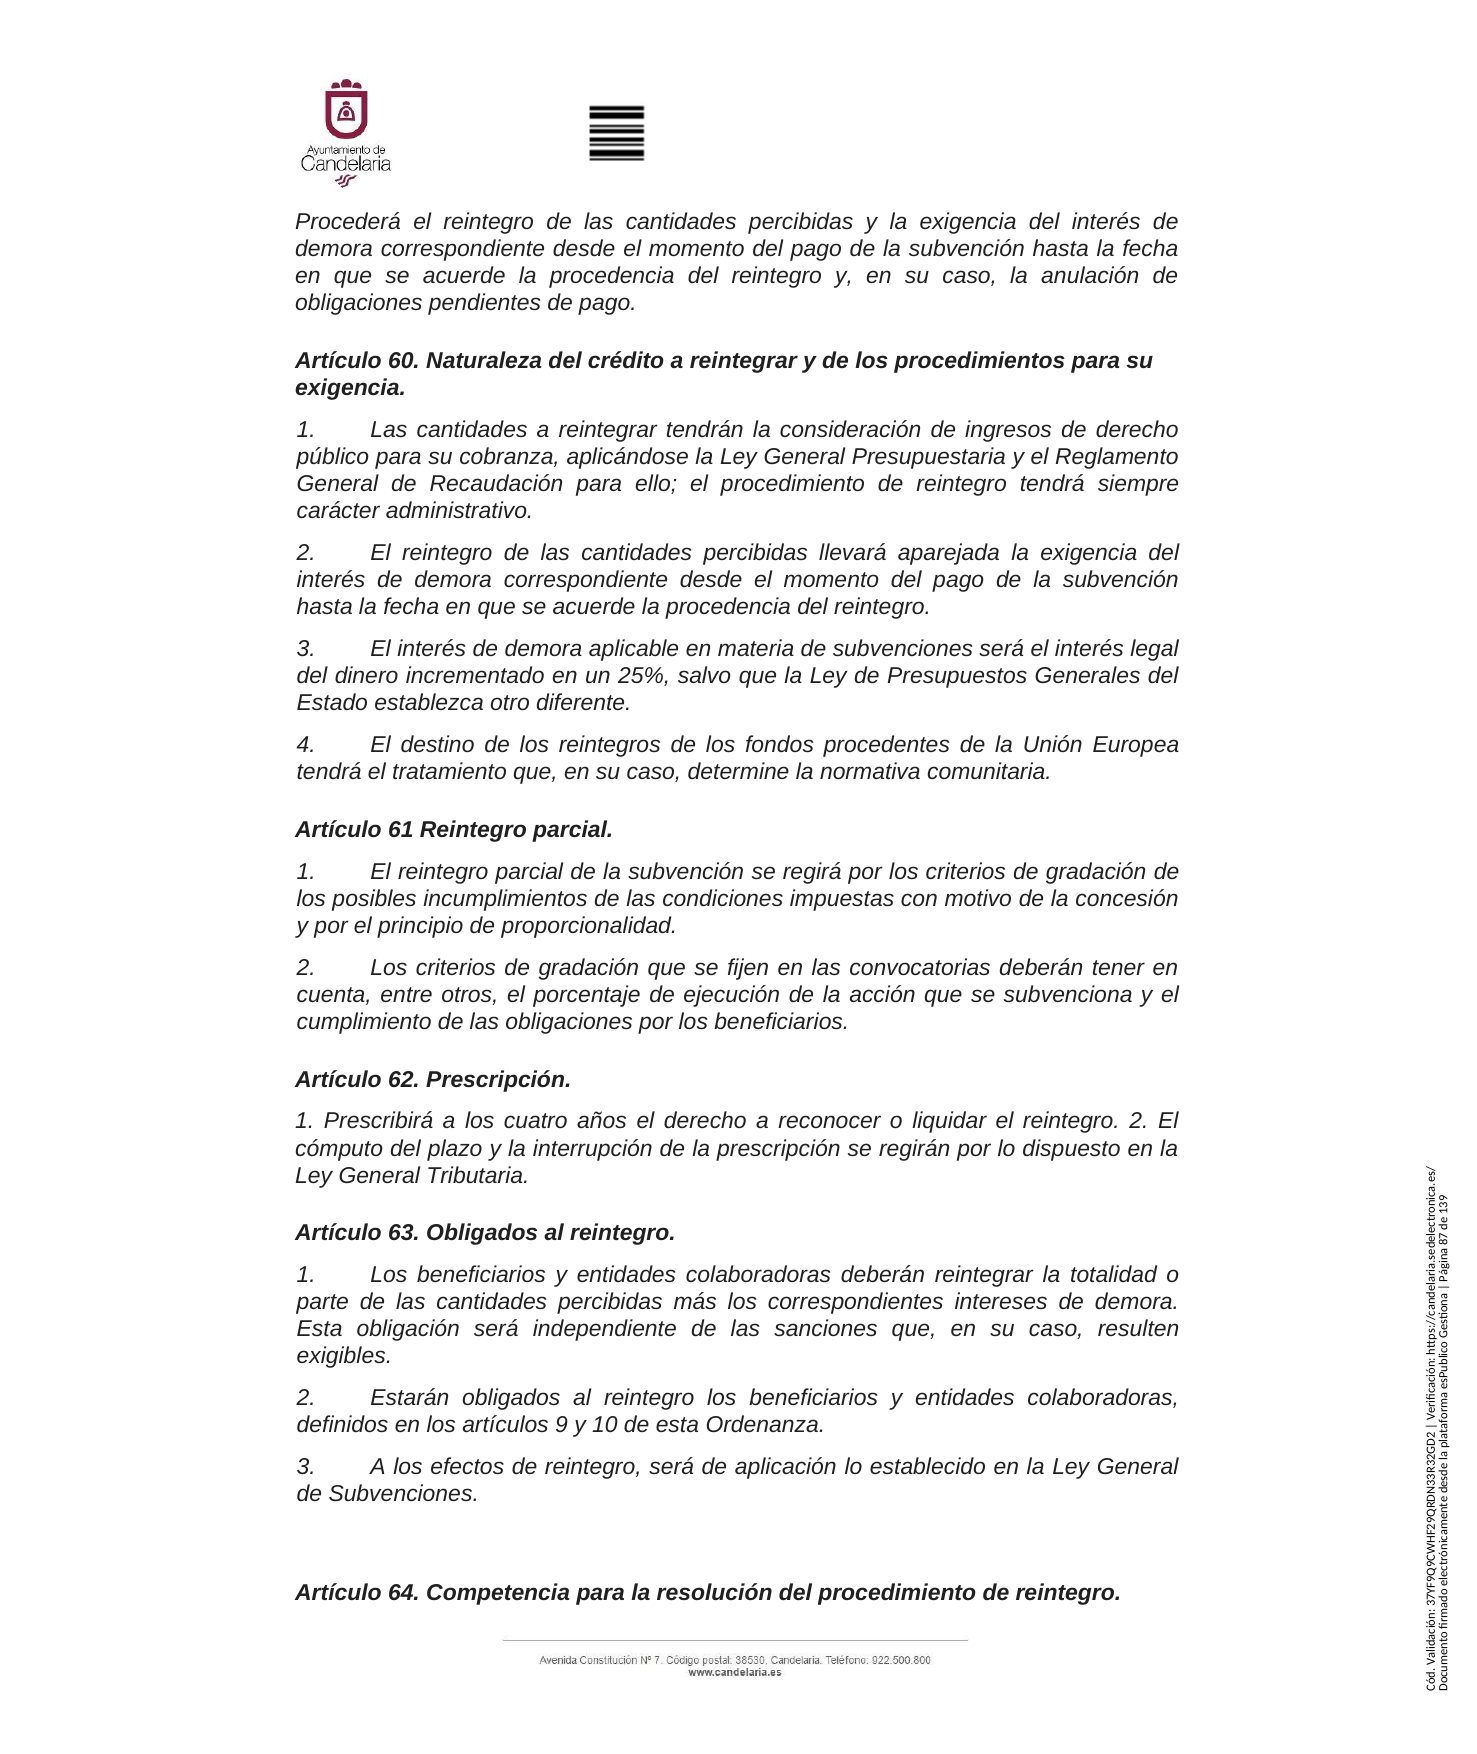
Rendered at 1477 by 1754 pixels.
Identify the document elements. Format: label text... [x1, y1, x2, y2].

text Artículo 62. Prescripción. [295, 1066, 1182, 1092]
list Los beneficiarios y entidades colaboradoras deberán reintegrar la totalidad o parte de las cantidades percibidas más los correspondientes intereses de demora. Esta obligación será independiente de las sanciones que, en su caso, resulten exigibles. [296, 1261, 1182, 1368]
list Las cantidades a reintegrar tendrán la consideración de ingresos de derecho público para su cobranza, aplicándose la Ley General Presupuestaria y el Reglamento General de Recaudación para ello; el procedimiento de reintegro tendrá siempre carácter administrativo. [296, 416, 1182, 523]
list El reintegro parcial de la subvención se regirá por los criterios de gradación de los posibles incumplimientos de las condiciones impuestas con motivo de la concesión y por el principio de proporcionalidad. [296, 858, 1182, 938]
list Los criterios de gradación que se fijen en las convocatorias deberán tener en cuenta, entre otros, el porcentaje de ejecución de la acción que se subvenciona y el cumplimiento de las obligaciones por los beneficiarios. [296, 954, 1182, 1034]
text Artículo 60. Naturaleza del crédito a reintegrar y de los procedimientos para su exigencia. [295, 347, 1182, 400]
text 1. Prescribirá a los cuatro años el derecho a reconocer o liquidar el reintegro. 2. El cómputo del plazo y la interrupción de la prescripción se regirán por lo dispuesto en la Ley General Tributaria. [295, 1107, 1182, 1188]
list El destino de los reintegros de los fondos procedentes de la Unión Europea tendrá el tratamiento que, en su caso, determine la normativa comunitaria. [296, 731, 1182, 785]
text Procederá el reintegro de las cantidades percibidas y la exigencia del interés de demora correspondiente desde el momento del pago de la subvención hasta la fecha en que se acuerde la procedencia del reintegro y, en su caso, la anulación de obligaciones pendientes de pago. [295, 208, 1182, 316]
list El interés de demora aplicable en materia de subvenciones será el interés legal del dinero incrementado en un 25%, salvo que la Ley de Presupuestos Generales del Estado establezca otro diferente. [296, 635, 1182, 716]
text Artículo 61 Reintegro parcial. [295, 816, 1182, 842]
list Estarán obligados al reintegro los beneficiarios y entidades colaboradoras, definidos en los artículos 9 y 10 de esta Ordenanza. [296, 1384, 1182, 1438]
list A los efectos de reintegro, será de aplicación lo establecido en la Ley General de Subvenciones. [296, 1453, 1182, 1507]
text Artículo 63. Obligados al reintegro. [295, 1219, 1182, 1246]
list El reintegro de las cantidades percibidas llevará aparejada la exigencia del interés de demora correspondiente desde el momento del pago de la subvención hasta la fecha en que se acuerde la procedencia del reintegro. [296, 539, 1182, 619]
text Artículo 64. Competencia para la resolución del procedimiento de reintegro. [295, 1579, 1182, 1606]
